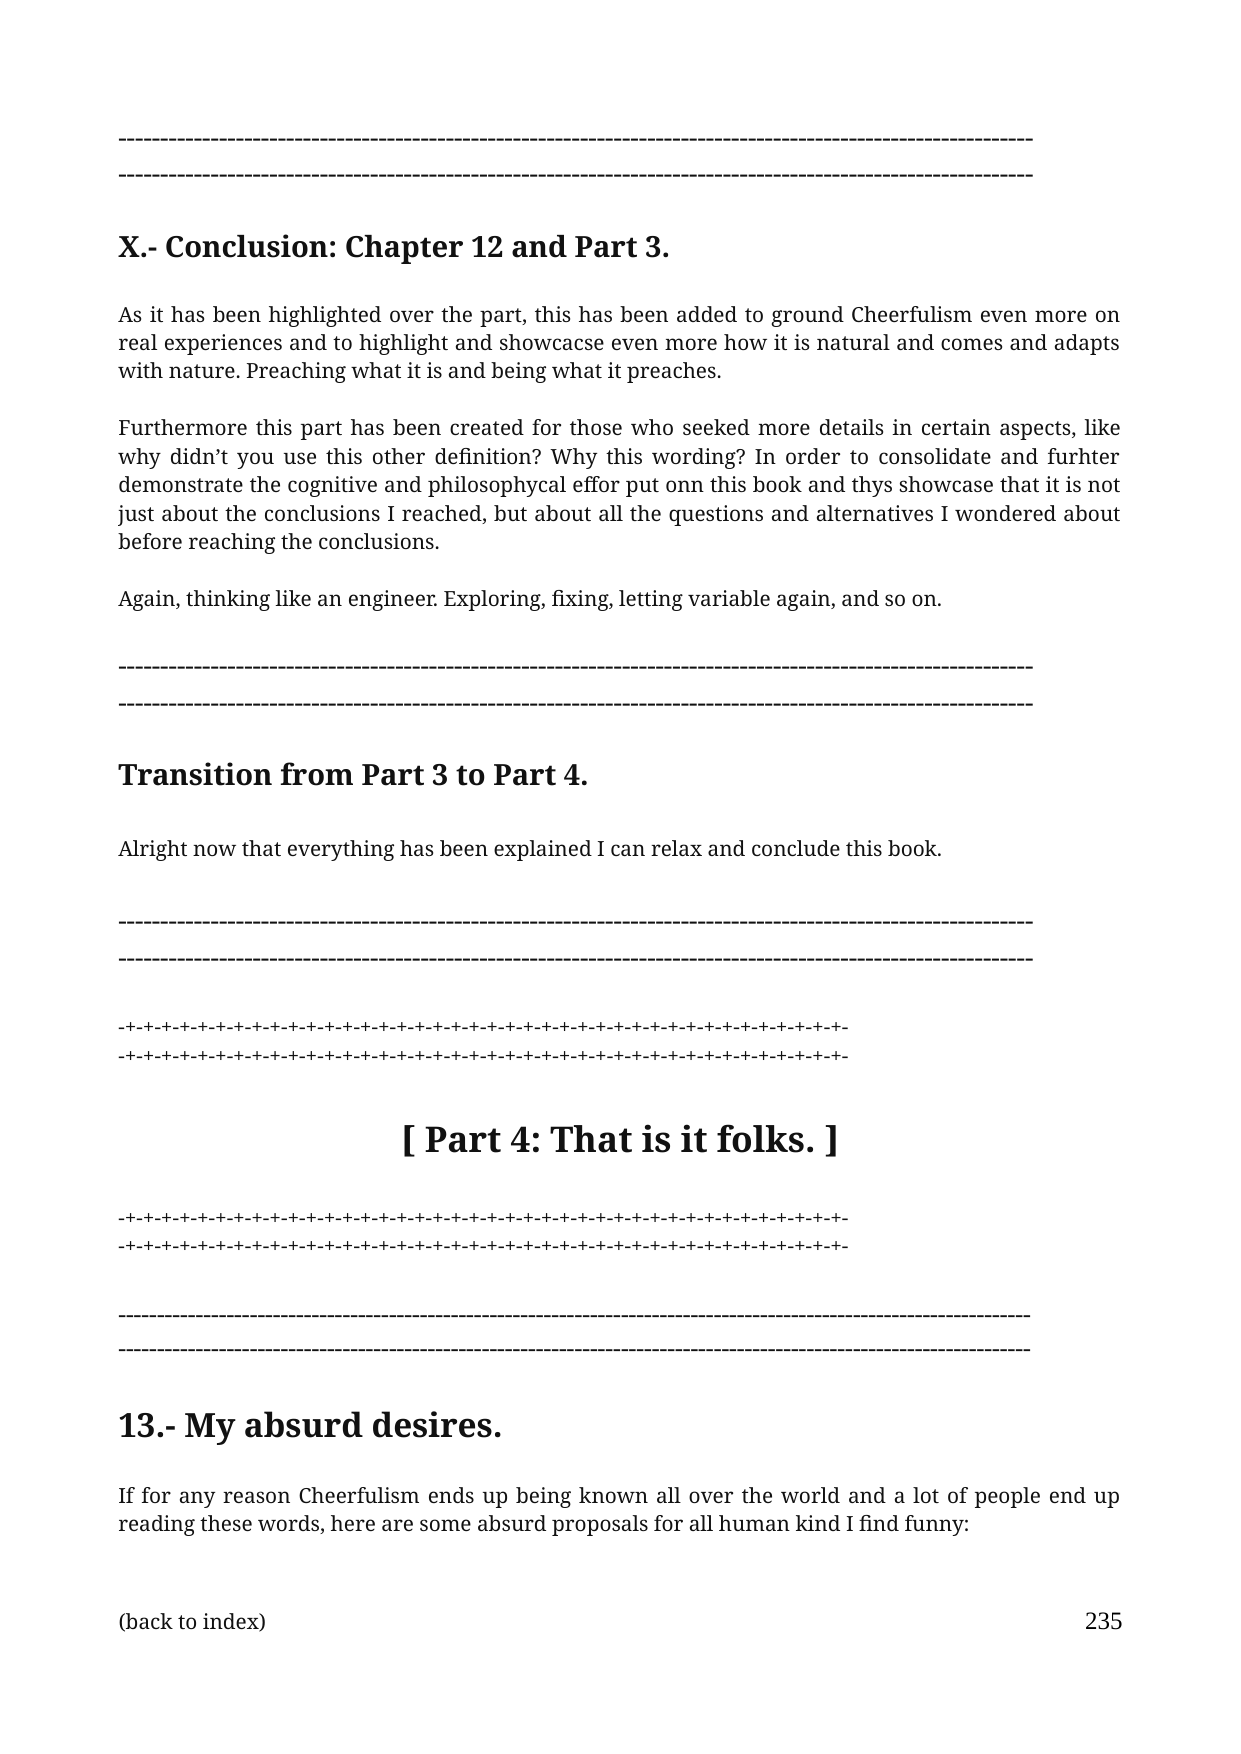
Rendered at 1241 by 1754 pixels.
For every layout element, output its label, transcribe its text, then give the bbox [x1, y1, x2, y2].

text If for any reason Cheerfulism ends up being known all over the world and a lot of people end up reading these words, here are some absurd proposals for all human kind I find funny: [118, 1481, 1122, 1538]
text -+-+-+-+-+-+-+-+-+-+-+-+-+-+-+-+-+-+-+-+-+-+-+-+-+-+-+-+-+-+-+-+-+-+-+-+-+-+-+-+- [118, 1231, 1122, 1259]
text ------------------------------------------------------------------------------------------------------------- [118, 647, 1122, 683]
text ---------------------------------------------------------------------------------------------------------------------- [118, 1296, 1122, 1331]
text ------------------------------------------------------------------------------------------------------------- [118, 155, 1122, 192]
text ------------------------------------------------------------------------------------------------------------- [118, 683, 1122, 720]
text ------------------------------------------------------------------------------------------------------------- [118, 939, 1122, 976]
text 13.- My absurd desires. [118, 1401, 1122, 1447]
text ---------------------------------------------------------------------------------------------------------------------- [118, 1331, 1122, 1364]
text [ Part 4: That is it folks. ] [118, 1115, 1122, 1163]
text -+-+-+-+-+-+-+-+-+-+-+-+-+-+-+-+-+-+-+-+-+-+-+-+-+-+-+-+-+-+-+-+-+-+-+-+-+-+-+-+- [118, 1012, 1122, 1041]
text Furthermore this part has been created for those who seeked more details in certain aspects, like why didn’t you use this other definition? Why this wording? In order to consolidate and furhter demonstrate the cognitive and philosophycal effor put onn this book and thys showcase that it is not just about the conclusions I reached, but about all the questions and alternatives I wondered about before reaching the conclusions. [118, 413, 1122, 556]
text Again, thinking like an engineer. Exploring, fixing, letting variable again, and so on. [118, 584, 1122, 612]
text ------------------------------------------------------------------------------------------------------------- [118, 118, 1122, 155]
text Transition from Part 3 to Part 4. [118, 754, 1122, 794]
text As it has been highlighted over the part, this has been added to ground Cheerfulism even more on real experiences and to highlight and showcacse even more how it is natural and comes and adapts with nature. Preaching what it is and being what it preaches. [118, 300, 1122, 385]
text X.- Conclusion: Chapter 12 and Part 3. [118, 226, 1122, 266]
text ------------------------------------------------------------------------------------------------------------- [118, 902, 1122, 939]
text Alright now that everything has been explained I can relax and conclude this book. [118, 834, 1122, 862]
text -+-+-+-+-+-+-+-+-+-+-+-+-+-+-+-+-+-+-+-+-+-+-+-+-+-+-+-+-+-+-+-+-+-+-+-+-+-+-+-+- [118, 1041, 1122, 1069]
text -+-+-+-+-+-+-+-+-+-+-+-+-+-+-+-+-+-+-+-+-+-+-+-+-+-+-+-+-+-+-+-+-+-+-+-+-+-+-+-+- [118, 1203, 1122, 1231]
